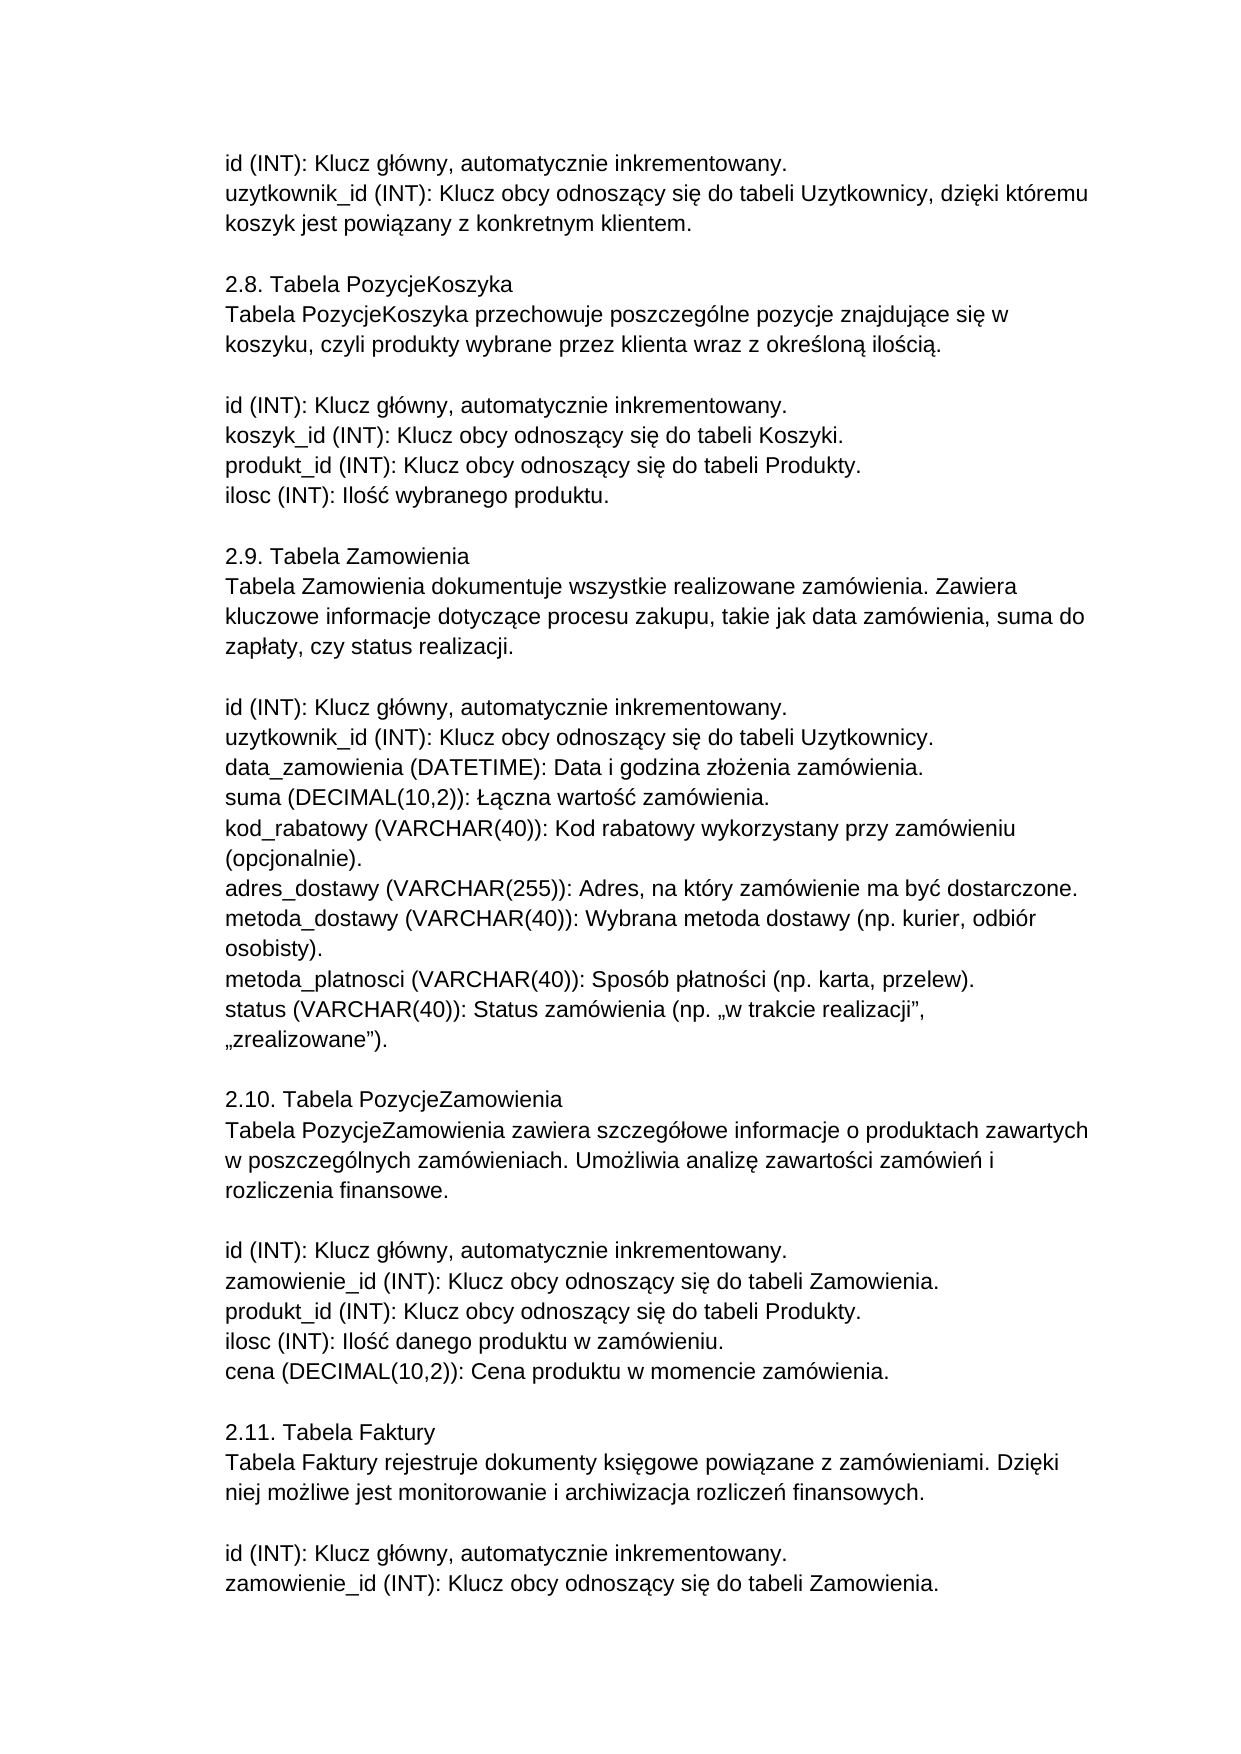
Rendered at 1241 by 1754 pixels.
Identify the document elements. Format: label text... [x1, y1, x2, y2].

text ilosc (INT): Ilość danego produktu w zamówieniu. [225, 1328, 1090, 1354]
text 2.11. Tabela Faktury [225, 1419, 1090, 1445]
text 2.10. Tabela PozycjeZamowienia [225, 1086, 1090, 1113]
text produkt_id (INT): Klucz obcy odnoszący się do tabeli Produkty. [225, 452, 1090, 478]
text suma (DECIMAL(10,2)): Łączna wartość zamówienia. [225, 784, 1090, 811]
text id (INT): Klucz główny, automatycznie inkrementowany. [225, 694, 1090, 720]
text 2.8. Tabela PozycjeKoszyka [225, 271, 1090, 297]
text status (VARCHAR(40)): Status zamówienia (np. „w trakcie realizacji”, „zrealizowane”). [225, 996, 1090, 1052]
text 2.9. Tabela Zamowienia [225, 543, 1090, 569]
text kod_rabatowy (VARCHAR(40)): Kod rabatowy wykorzystany przy zamówieniu (opcjonalnie). [225, 814, 1090, 871]
text id (INT): Klucz główny, automatycznie inkrementowany. [225, 392, 1090, 418]
text uzytkownik_id (INT): Klucz obcy odnoszący się do tabeli Uzytkownicy. [225, 724, 1090, 750]
text zamowienie_id (INT): Klucz obcy odnoszący się do tabeli Zamowienia. [225, 1268, 1090, 1294]
text Tabela PozycjeZamowienia zawiera szczegółowe informacje o produktach zawartych w poszczególnych zamówieniach. Umożliwia analizę zawartości zamówień i rozliczenia finansowe. [225, 1117, 1090, 1203]
text koszyk_id (INT): Klucz obcy odnoszący się do tabeli Koszyki. [225, 422, 1090, 448]
text Tabela PozycjeKoszyka przechowuje poszczególne pozycje znajdujące się w koszyku, czyli produkty wybrane przez klienta wraz z określoną ilością. [225, 301, 1090, 358]
text data_zamowienia (DATETIME): Data i godzina złożenia zamówienia. [225, 754, 1090, 781]
text produkt_id (INT): Klucz obcy odnoszący się do tabeli Produkty. [225, 1298, 1090, 1324]
text ilosc (INT): Ilość wybranego produktu. [225, 482, 1090, 509]
text id (INT): Klucz główny, automatycznie inkrementowany. [225, 1237, 1090, 1264]
text uzytkownik_id (INT): Klucz obcy odnoszący się do tabeli Uzytkownicy, dzięki któremu koszyk jest powiązany z konkretnym klientem. [225, 180, 1090, 237]
text Tabela Zamowienia dokumentuje wszystkie realizowane zamówienia. Zawiera kluczowe informacje dotyczące procesu zakupu, takie jak data zamówienia, suma do zapłaty, czy status realizacji. [225, 573, 1090, 660]
text metoda_platnosci (VARCHAR(40)): Sposób płatności (np. karta, przelew). [225, 966, 1090, 992]
text id (INT): Klucz główny, automatycznie inkrementowany. [225, 1539, 1090, 1566]
text zamowienie_id (INT): Klucz obcy odnoszący się do tabeli Zamowienia. [225, 1570, 1090, 1596]
text id (INT): Klucz główny, automatycznie inkrementowany. [225, 150, 1090, 176]
text adres_dostawy (VARCHAR(255)): Adres, na który zamówienie ma być dostarczone. [225, 875, 1090, 901]
text cena (DECIMAL(10,2)): Cena produktu w momencie zamówienia. [225, 1358, 1090, 1385]
text metoda_dostawy (VARCHAR(40)): Wybrana metoda dostawy (np. kurier, odbiór osobisty). [225, 905, 1090, 962]
text Tabela Faktury rejestruje dokumenty księgowe powiązane z zamówieniami. Dzięki niej możliwe jest monitorowanie i archiwizacja rozliczeń finansowych. [225, 1449, 1090, 1506]
